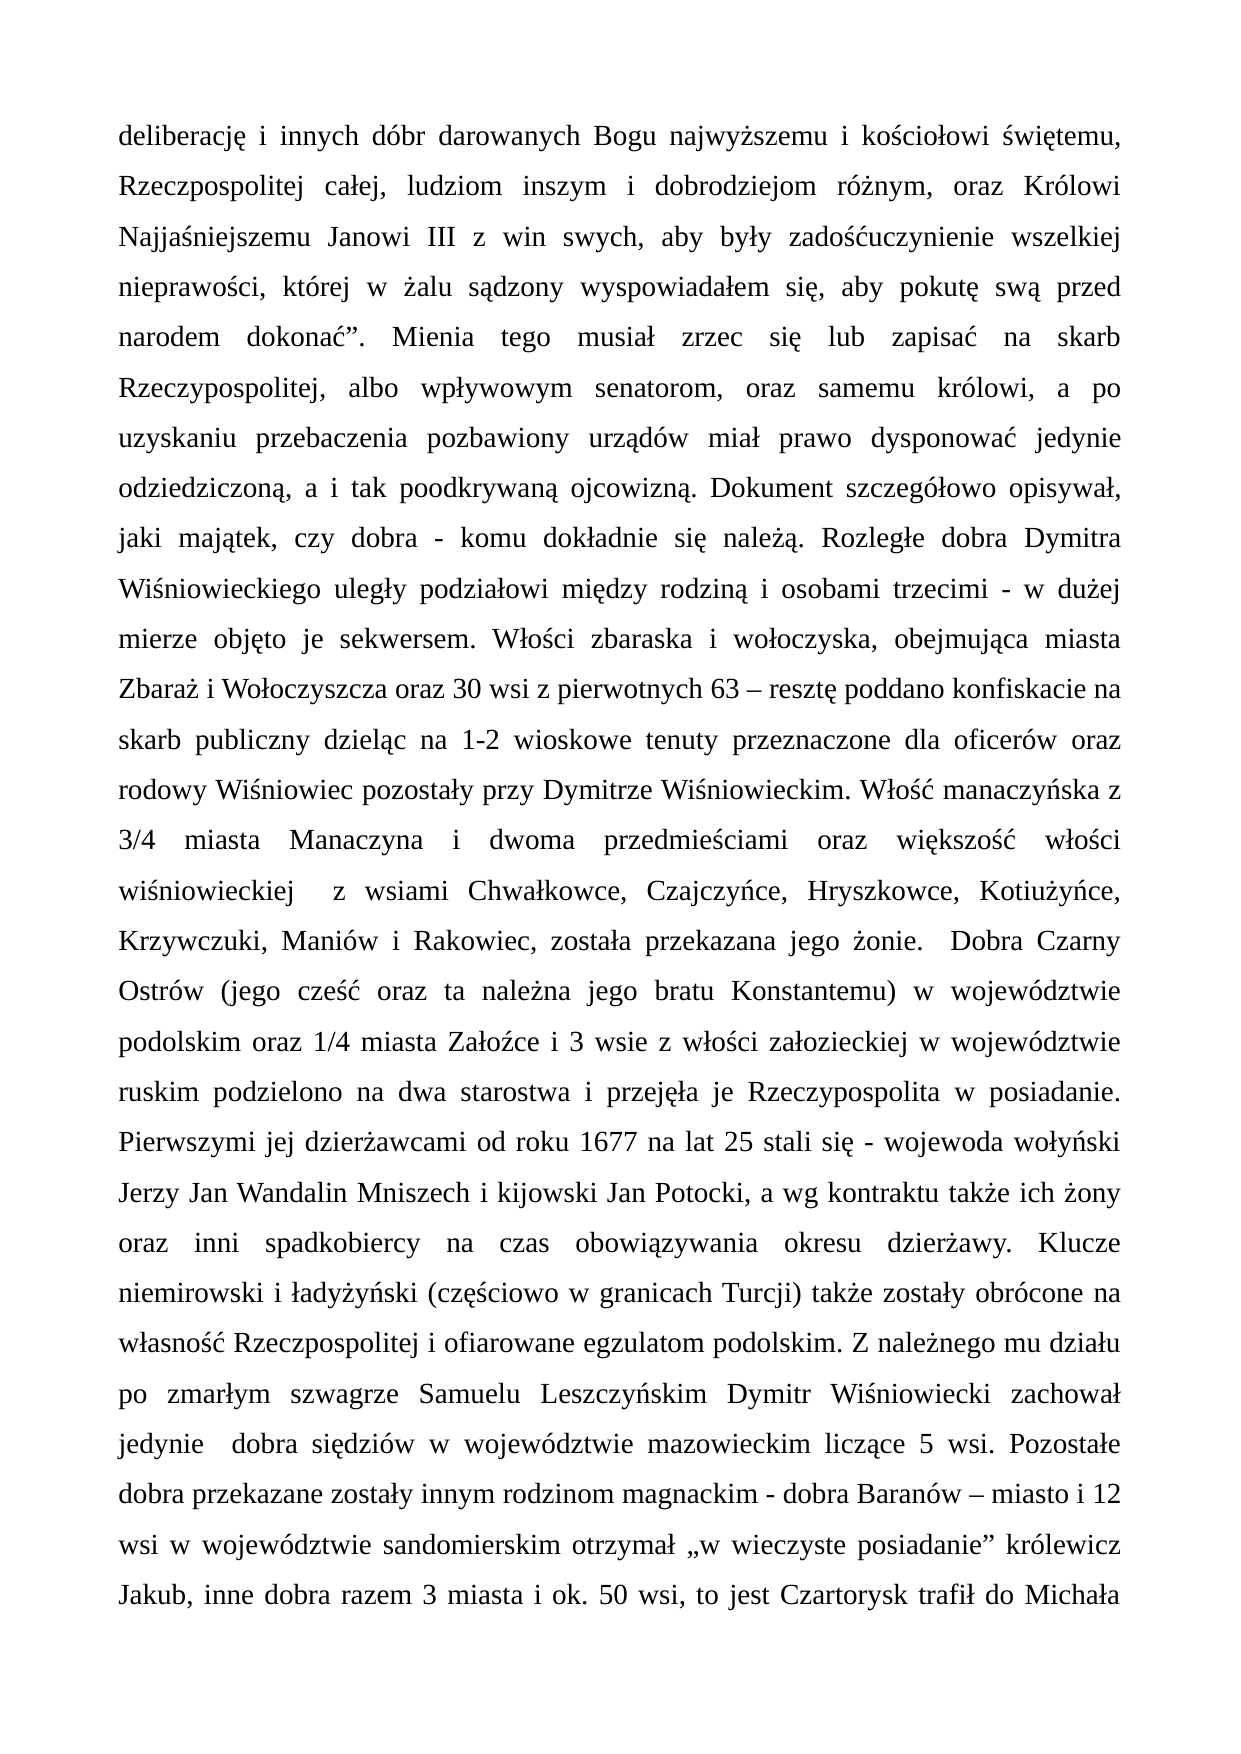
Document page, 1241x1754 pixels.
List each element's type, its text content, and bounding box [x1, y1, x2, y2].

text deliberację i innych dóbr darowanych Bogu najwyższemu i kościołowi świętemu, Rzeczpospolitej całej, ludziom inszym i dobrodziejom różnym, oraz Królowi Najjaśniejszemu Janowi III z win swych, aby były zadośćuczynienie wszelkiej nieprawości, której w żalu sądzony wyspowiadałem się, aby pokutę swą przed narodem dokonać”. Mienia tego musiał zrzec się lub zapisać na skarb Rzeczypospolitej, albo wpływowym senatorom, oraz samemu królowi, a po uzyskaniu przebaczenia pozbawiony urządów miał prawo dysponować jedynie odziedziczoną, a i tak poodkrywaną ojcowizną. Dokument szczegółowo opisywał, jaki majątek, czy dobra - komu dokładnie się należą. Rozległe dobra Dymitra Wiśniowieckiego uległy podziałowi między rodziną i osobami trzecimi - w dużej mierze objęto je sekwersem. Włości zbaraska i wołoczyska, obejmująca miasta Zbaraż i Wołoczyszcza oraz 30 wsi z pierwotnych 63 – resztę poddano konfiskacie na skarb publiczny dzieląc na 1-2 wioskowe tenuty przeznaczone dla oficerów oraz rodowy Wiśniowiec pozostały przy Dymitrze Wiśniowieckim. Włość manaczyńska z 3/4 miasta Manaczyna i dwoma przedmieściami oraz większość włości wiśniowieckiej z wsiami Chwałkowce, Czajczyńce, Hryszkowce, Kotiużyńce, Krzywczuki, Maniów i Rakowiec, została przekazana jego żonie. Dobra Czarny Ostrów (jego cześć oraz ta należna jego bratu Konstantemu) w województwie podolskim oraz 1/4 miasta Załoźce i 3 wsie z włości załozieckiej w województwie ruskim podzielono na dwa starostwa i przejęła je Rzeczypospolita w posiadanie. Pierwszymi jej dzierżawcami od roku 1677 na lat 25 stali się - wojewoda wołyński Jerzy Jan Wandalin Mniszech i kijowski Jan Potocki, a wg kontraktu także ich żony oraz inni spadkobiercy na czas obowiązywania okresu dzierżawy. Klucze niemirowski i ładyżyński (częściowo w granicach Turcji) także zostały obrócone na własność Rzeczpospolitej i ofiarowane egzulatom podolskim. Z należnego mu działu po zmarłym szwagrze Samuelu Leszczyńskim Dymitr Wiśniowiecki zachował jedynie dobra siędziów w województwie mazowieckim liczące 5 wsi. Pozostałe dobra przekazane zostały innym rodzinom magnackim - dobra Baranów – miasto i 12 wsi w województwie sandomierskim otrzymał „w wieczyste posiadanie” królewicz Jakub, inne dobra razem 3 miasta i ok. 50 wsi, to jest Czartorysk trafił do Michała [118, 118, 1122, 1611]
